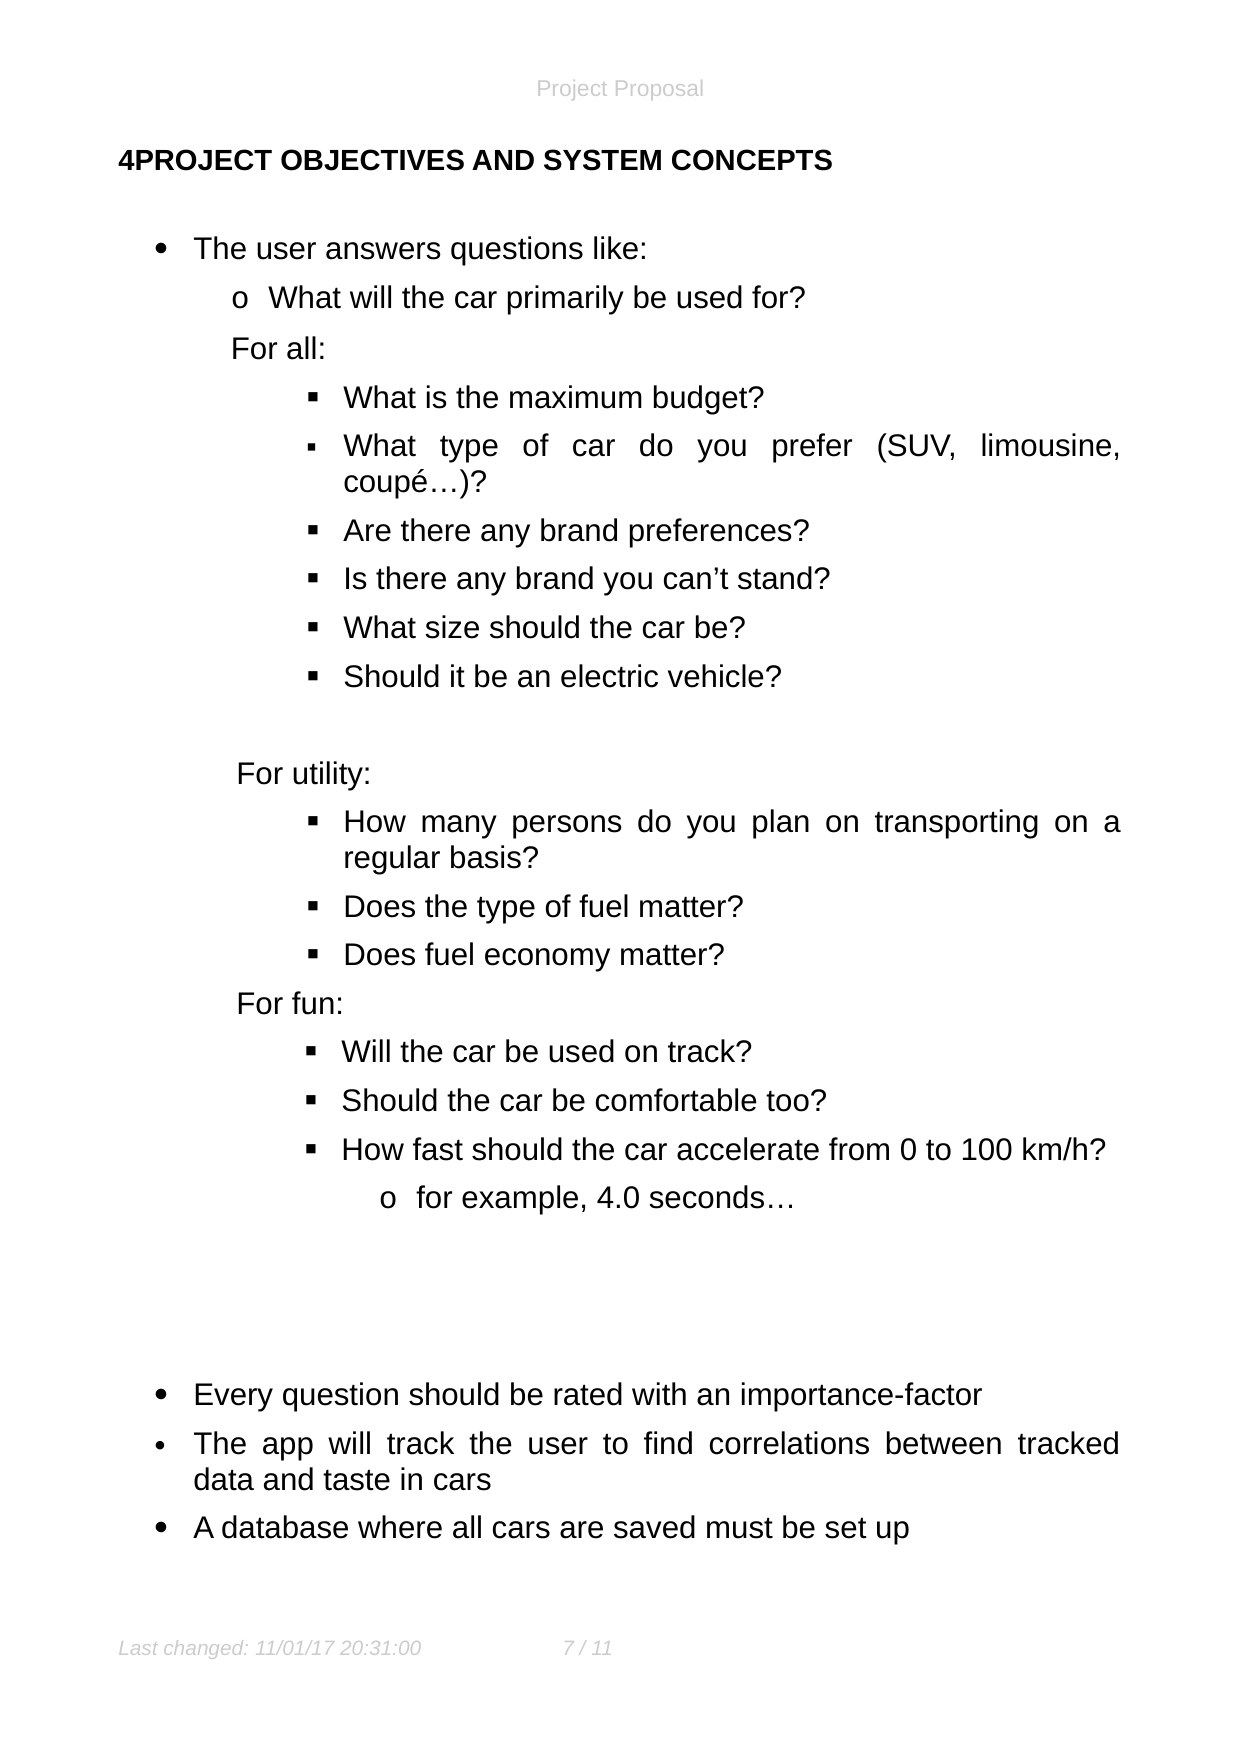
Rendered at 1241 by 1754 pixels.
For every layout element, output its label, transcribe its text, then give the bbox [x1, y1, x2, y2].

list How fast should the car accelerate from 0 to 100 km/h? [304, 1131, 1122, 1167]
list What will the car primarily be used for? [231, 279, 1122, 318]
list The user answers questions like: [156, 230, 1122, 267]
subtitle Project Objectives and System Concepts [118, 143, 1122, 177]
text For utility: [236, 755, 1122, 791]
list What size should the car be? [306, 609, 1122, 645]
list Does fuel economy matter? [306, 936, 1122, 973]
list Every question should be rated with an importance-factor [156, 1376, 1122, 1412]
list Will the car be used on track? [304, 1033, 1122, 1070]
list Does the type of fuel matter? [306, 888, 1122, 924]
text For fun: [236, 985, 1122, 1021]
list Are there any brand preferences? [306, 512, 1122, 548]
list The app will track the user to find correlations between tracked data and taste in cars [156, 1425, 1122, 1497]
list Should it be an electric vehicle? [306, 658, 1122, 694]
list Is there any brand you can’t stand? [306, 560, 1122, 597]
text For all: [231, 330, 1122, 366]
list A database where all cars are saved must be set up [156, 1509, 1122, 1545]
list for example, 4.0 seconds… [379, 1179, 1122, 1218]
list Should the car be comfortable too? [304, 1082, 1122, 1118]
list How many persons do you plan on transporting on a regular basis? [306, 803, 1122, 875]
list What type of car do you prefer (SUV, limousine, coupé…)? [306, 427, 1122, 499]
list What is the maximum budget? [306, 379, 1122, 415]
